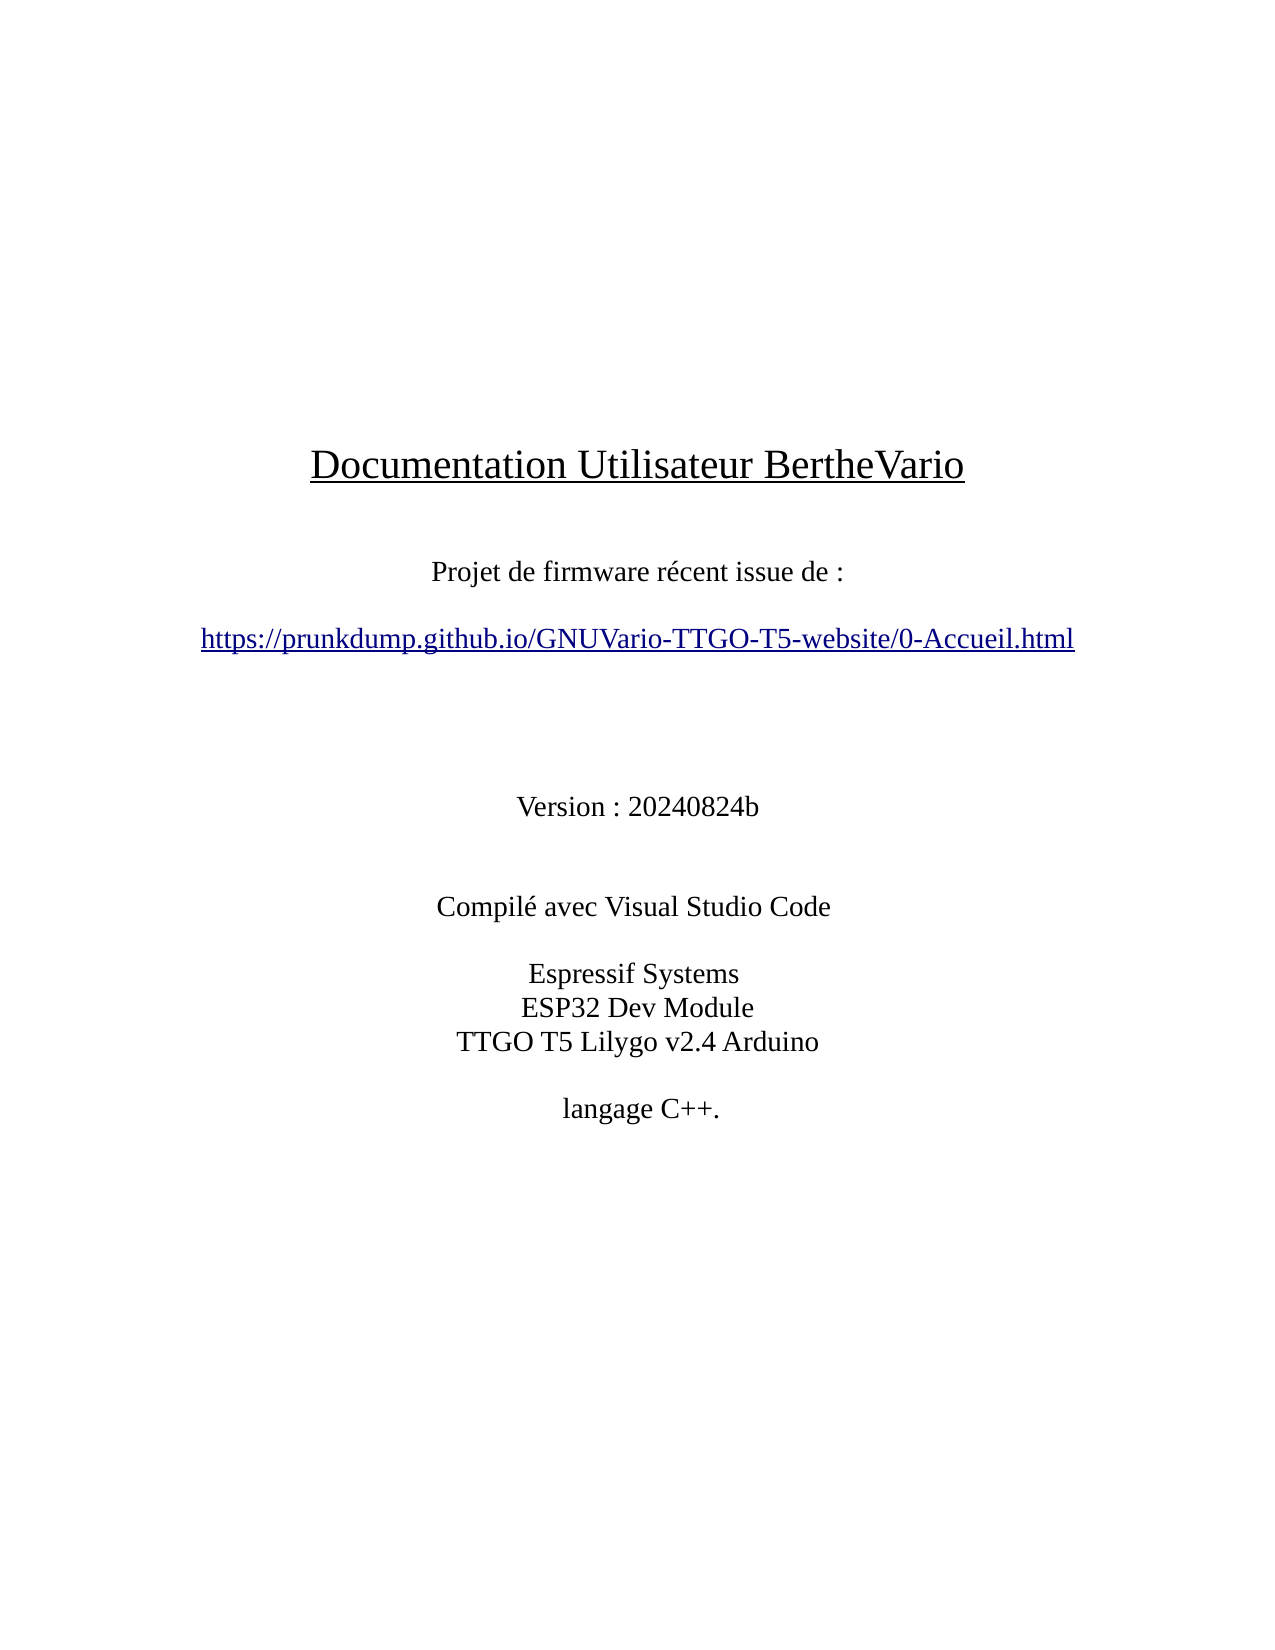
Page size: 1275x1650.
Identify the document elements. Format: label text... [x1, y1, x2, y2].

text langage C++. [118, 1091, 1157, 1124]
text https://prunkdump.github.io/GNUVario-TTGO-T5-website/0-Accueil.html [118, 621, 1157, 655]
text Documentation Utilisateur BertheVario [118, 439, 1157, 487]
text Compilé avec Visual Studio Code [118, 889, 1157, 923]
text Version : 20240824b [118, 789, 1157, 822]
text TTGO T5 Lilygo v2.4 Arduino [118, 1024, 1157, 1057]
text ESP32 Dev Module [118, 990, 1157, 1024]
text Projet de firmware récent issue de : [118, 554, 1157, 588]
text Espressif Systems [118, 957, 1157, 990]
